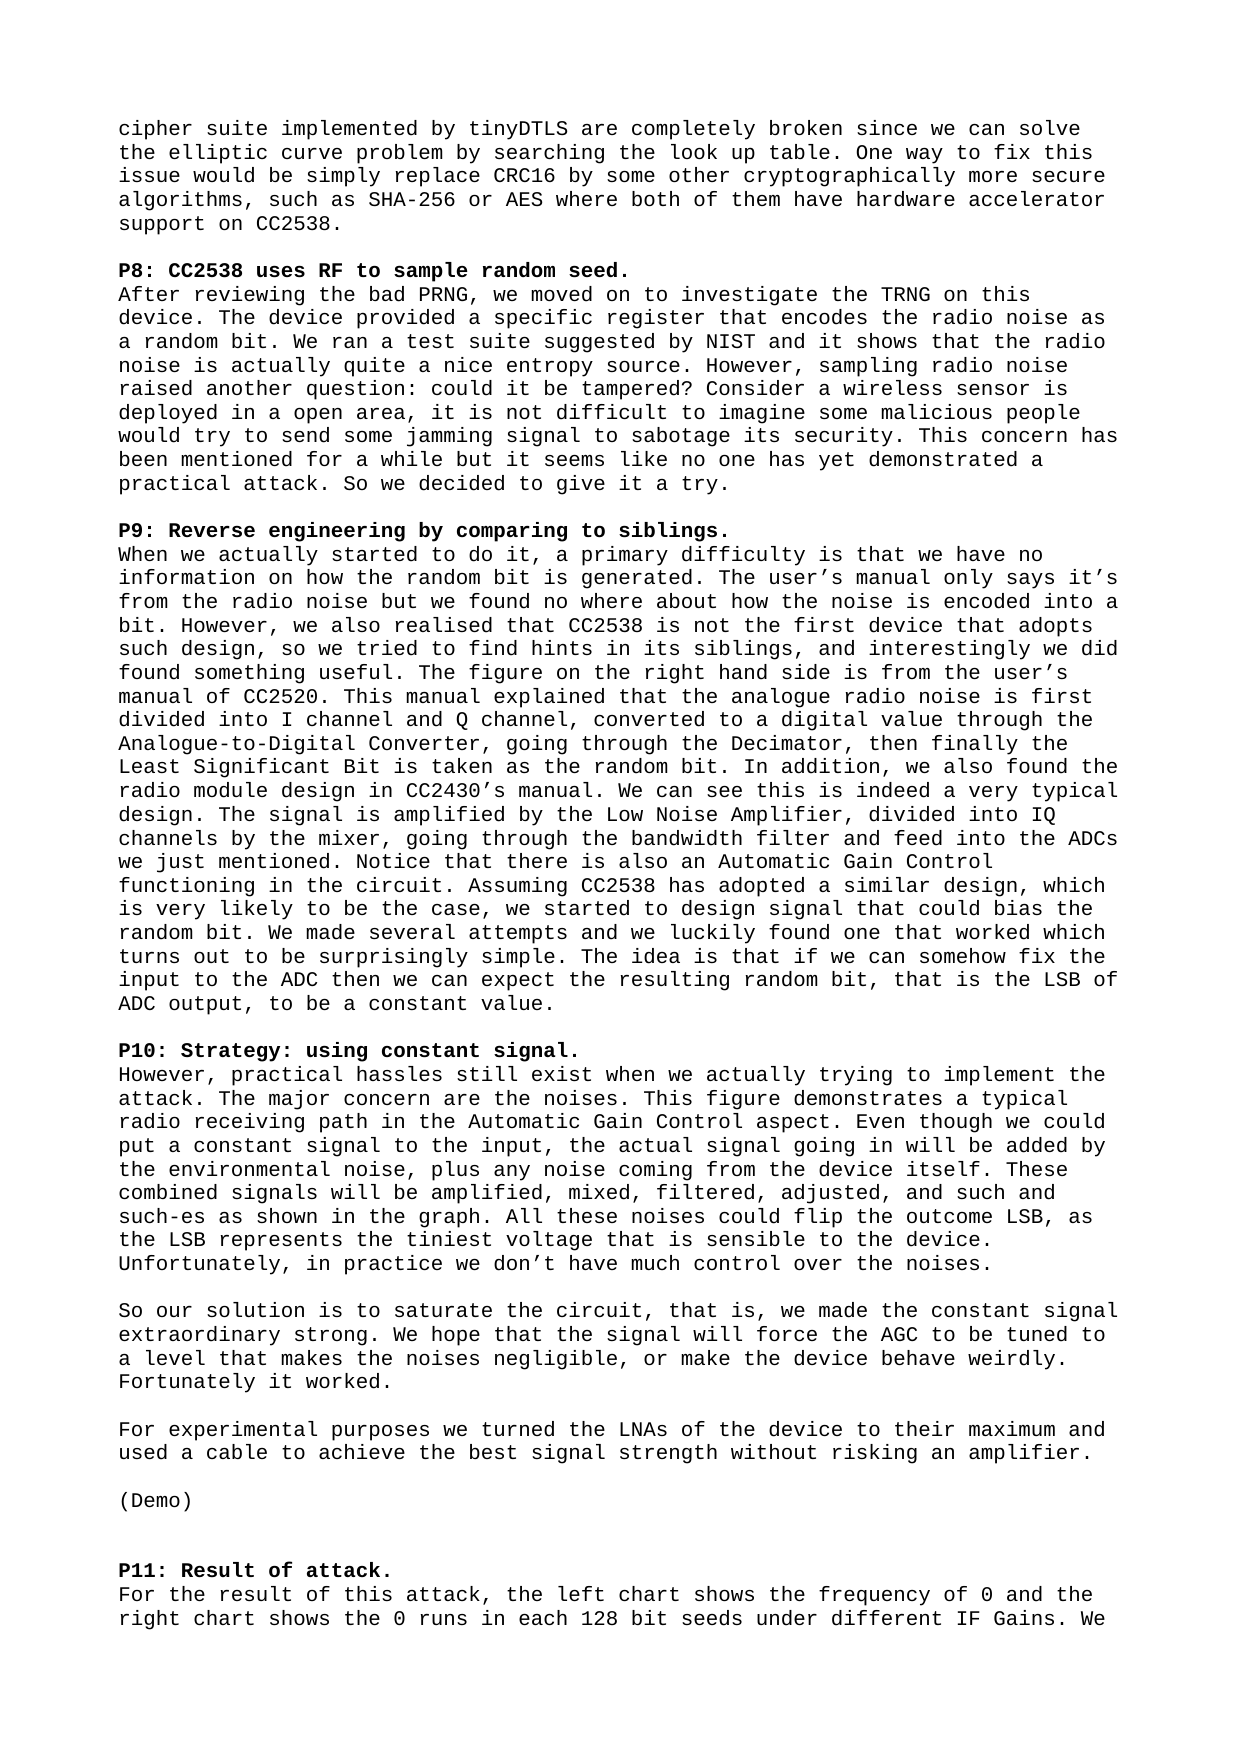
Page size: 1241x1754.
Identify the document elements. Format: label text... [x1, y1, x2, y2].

text P9: Reverse engineering by comparing to siblings. [118, 520, 1122, 544]
text P10: Strategy: using constant signal. [118, 1040, 1122, 1064]
text After reviewing the bad PRNG, we moved on to investigate the TRNG on this device. The device provided a specific register that encodes the radio noise as a random bit. We ran a test suite suggested by NIST and it shows that the radio noise is actually quite a nice entropy source. However, sampling radio noise raised another question: could it be tampered? Consider a wireless sensor is deployed in a open area, it is not difficult to imagine some malicious people would try to send some jamming signal to sabotage its security. This concern has been mentioned for a while but it seems like no one has yet demonstrated a practical attack. So we decided to give it a try. [118, 284, 1122, 496]
text P11: Result of attack. [118, 1561, 1122, 1584]
text (Demo) [118, 1489, 1122, 1513]
text For the result of this attack, the left chart shows the frequency of 0 and the right chart shows the 0 runs in each 128 bit seeds under different IF Gains. We [118, 1584, 1122, 1631]
text So our solution is to saturate the circuit, that is, we made the constant signal extraordinary strong. We hope that the signal will force the AGC to be tuned to a level that makes the noises negligible, or make the device behave weirdly. Fortunately it worked. [118, 1300, 1122, 1395]
text However, practical hassles still exist when we actually trying to implement the attack. The major concern are the noises. This figure demonstrates a typical radio receiving path in the Automatic Gain Control aspect. Even though we could put a constant signal to the input, the actual signal going in will be added by the environmental noise, plus any noise coming from the device itself. These combined signals will be amplified, mixed, filtered, adjusted, and such and such-es as shown in the graph. All these noises could flip the outcome LSB, as the LSB represents the tiniest voltage that is sensible to the device. Unfortunately, in practice we don’t have much control over the noises. [118, 1064, 1122, 1277]
text For experimental purposes we turned the LNAs of the device to their maximum and used a cable to achieve the best signal strength without risking an amplifier. [118, 1419, 1122, 1466]
text cipher suite implemented by tinyDTLS are completely broken since we can solve the elliptic curve problem by searching the look up table. One way to fix this issue would be simply replace CRC16 by some other cryptographically more secure algorithms, such as SHA-256 or AES where both of them have hardware accelerator support on CC2538. [118, 118, 1122, 236]
text When we actually started to do it, a primary difficulty is that we have no information on how the random bit is generated. The user’s manual only says it’s from the radio noise but we found no where about how the noise is encoded into a bit. However, we also realised that CC2538 is not the first device that adopts such design, so we tried to find hints in its siblings, and interestingly we did found something useful. The figure on the right hand side is from the user’s manual of CC2520. This manual explained that the analogue radio noise is first divided into I channel and Q channel, converted to a digital value through the Analogue-to-Digital Converter, going through the Decimator, then finally the Least Significant Bit is taken as the random bit. In addition, we also found the radio module design in CC2430’s manual. We can see this is indeed a very typical design. The signal is amplified by the Low Noise Amplifier, divided into IQ channels by the mixer, going through the bandwidth filter and feed into the ADCs we just mentioned. Notice that there is also an Automatic Gain Control functioning in the circuit. Assuming CC2538 has adopted a similar design, which is very likely to be the case, we started to design signal that could bias the random bit. We made several attempts and we luckily found one that worked which turns out to be surprisingly simple. The idea is that if we can somehow fix the input to the ADC then we can expect the resulting random bit, that is the LSB of ADC output, to be a constant value. [118, 544, 1122, 1017]
text P8: CC2538 uses RF to sample random seed. [118, 260, 1122, 284]
